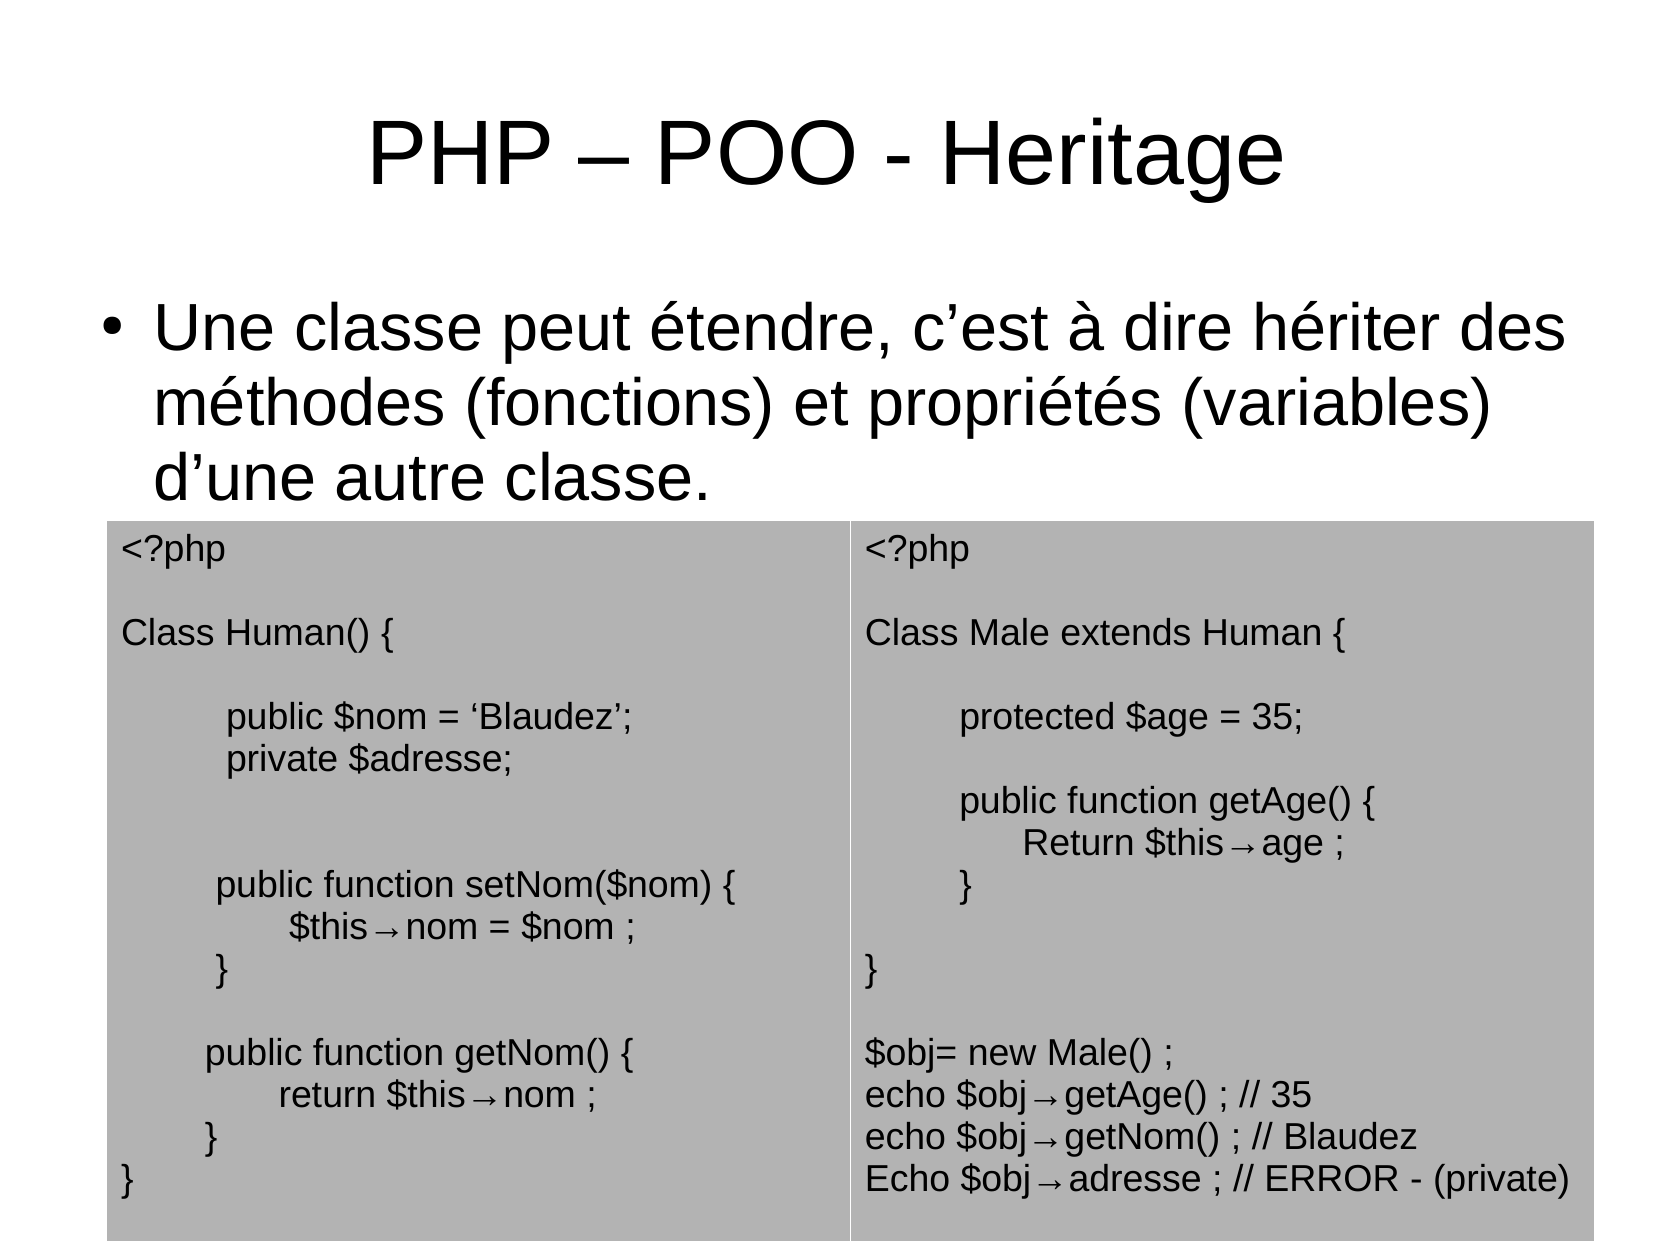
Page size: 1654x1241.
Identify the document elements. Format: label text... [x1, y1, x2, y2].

table_header <?php Class Human() { public $nom = ‘Blaudez’; private $adresse; public function setNom($nom) { $this→nom = $nom ; } public function getNom() { return $this→nom ; } } [107, 521, 850, 1241]
title PHP – POO - Heritage [82, 49, 1571, 257]
list Une classe peut étendre, c’est à dire hériter des méthodes (fonctions) et propriétés (variables) d’une autre classe. [82, 290, 1571, 1010]
table_header <?php Class Male extends Human { protected $age = 35; public function getAge() { Return $this→age ; } } $obj= new Male() ; echo $obj→getAge() ; // 35 echo $obj→getNom() ; // Blaudez Echo $obj→adresse ; // ERROR - (private) [851, 521, 1594, 1241]
